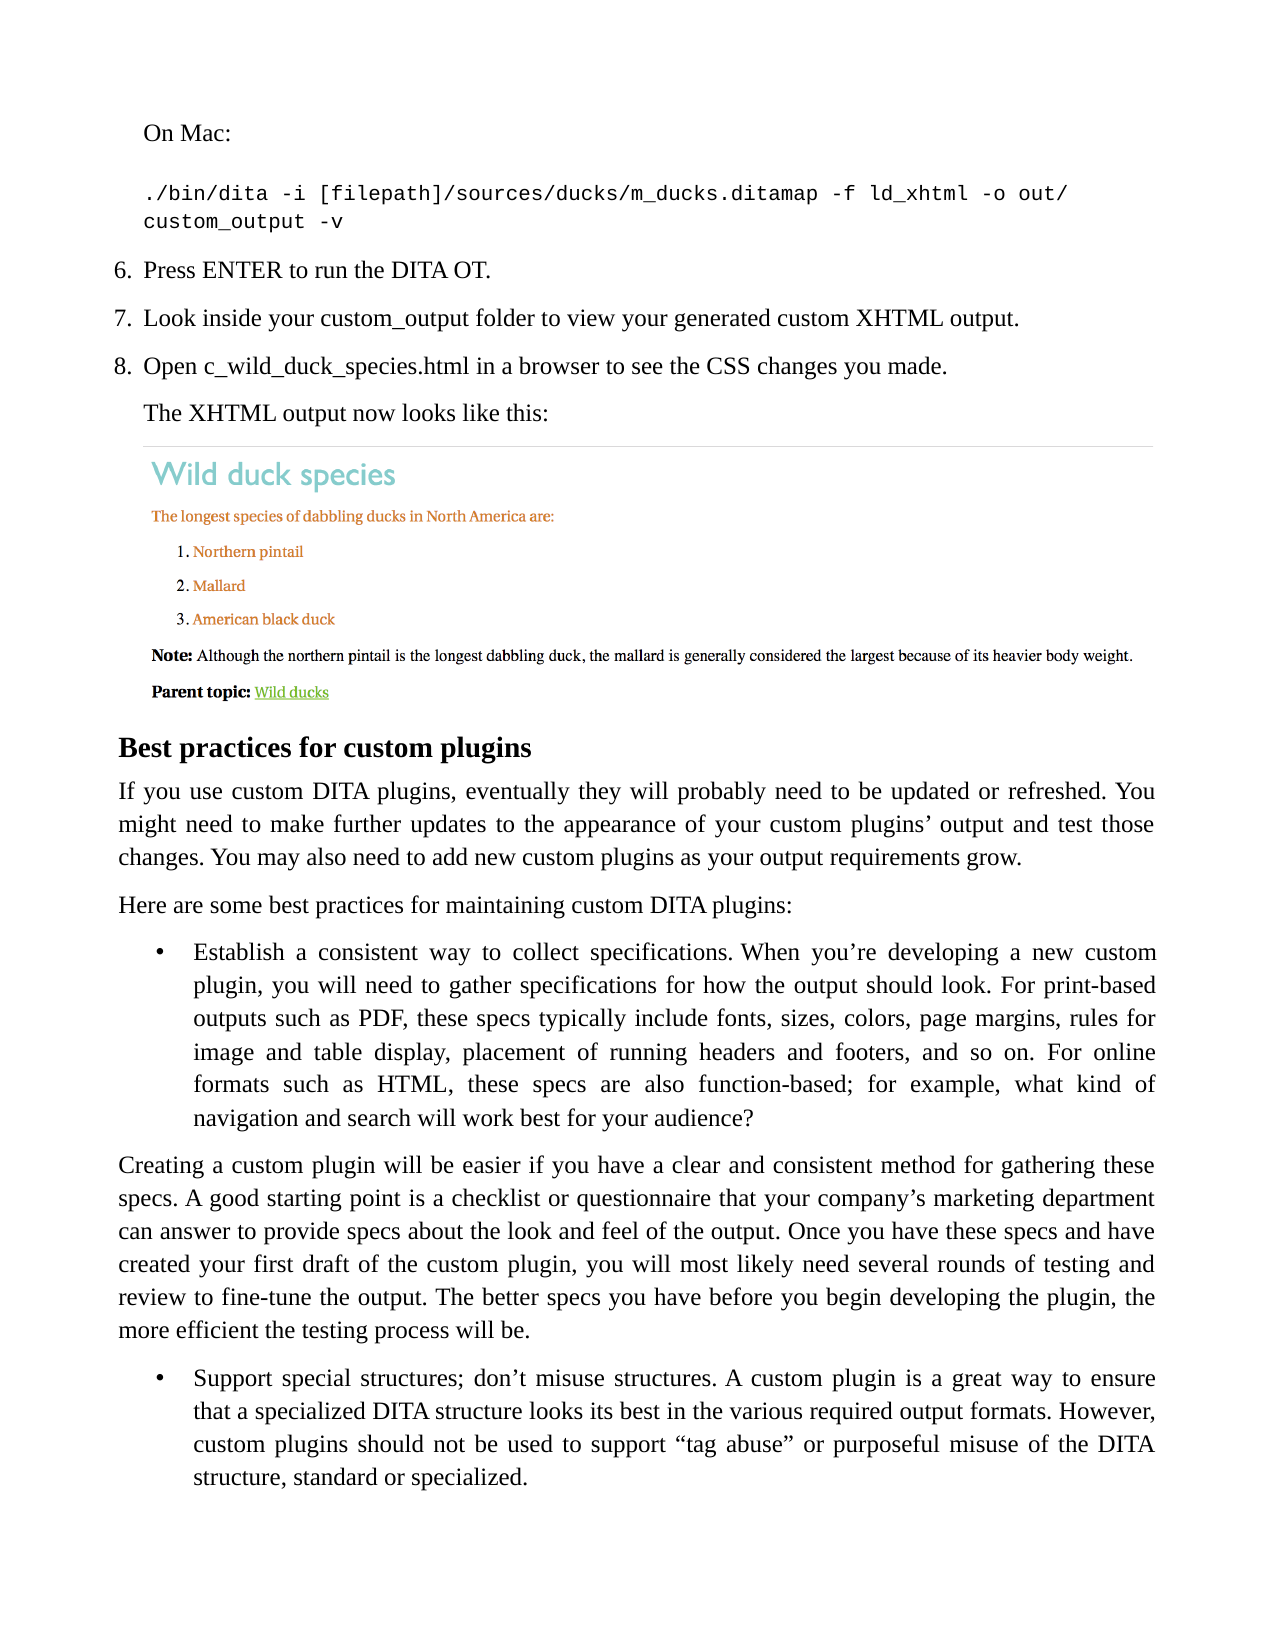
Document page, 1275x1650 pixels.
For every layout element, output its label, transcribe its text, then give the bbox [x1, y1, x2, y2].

picture [143, 446, 1154, 716]
text If you use custom DITA plugins, eventually they will probably need to be updated or refreshed. You might need to make further updates to the appearance of your custom plugins’ output and test those changes. You may also need to add new custom plugins as your output requirements grow. [118, 776, 1157, 871]
list ./bin/dita -i [filepath]/sources/ducks/m_ducks.ditamap -f ld_xhtml -o out/custom_output -v [118, 183, 1157, 234]
list The XHTML output now looks like this: [118, 398, 1157, 427]
list On Mac: [118, 118, 1157, 147]
list Open c_wild_duck_species.html in a browser to see the CSS changes you made. [118, 351, 1157, 379]
list Press ENTER to run the DITA OT. [118, 256, 1157, 284]
subtitle Best practices for custom plugins [118, 730, 1157, 764]
list Support special structures; don’t misuse structures. A custom plugin is a great way to ensure that a specialized DITA structure looks its best in the various required output formats. However, custom plugins should not be used to support “tag abuse” or purposeful misuse of the DITA structure, standard or specialized. [156, 1363, 1157, 1491]
list Look inside your custom_output folder to view your generated custom XHTML output. [118, 303, 1157, 332]
list Establish a consistent way to collect specifications. When you’re developing a new custom plugin, you will need to gather specifications for how the output should look. For print-based outputs such as PDF, these specs typically include fonts, sizes, colors, page margins, rules for image and table display, placement of running headers and footers, and so on. For online formats such as HTML, these specs are also function-based; for example, what kind of navigation and search will work best for your audience? [156, 937, 1157, 1131]
text Here are some best practices for maintaining custom DITA plugins: [118, 890, 1157, 919]
text Creating a custom plugin will be easier if you have a clear and consistent method for gathering these specs. A good starting point is a checklist or questionnaire that your company’s marketing department can answer to provide specs about the look and feel of the output. Once you have these specs and have created your first draft of the custom plugin, you will most likely need several rounds of testing and review to fine-tune the output. The better specs you have before you begin developing the plugin, the more efficient the testing process will be. [118, 1150, 1157, 1344]
